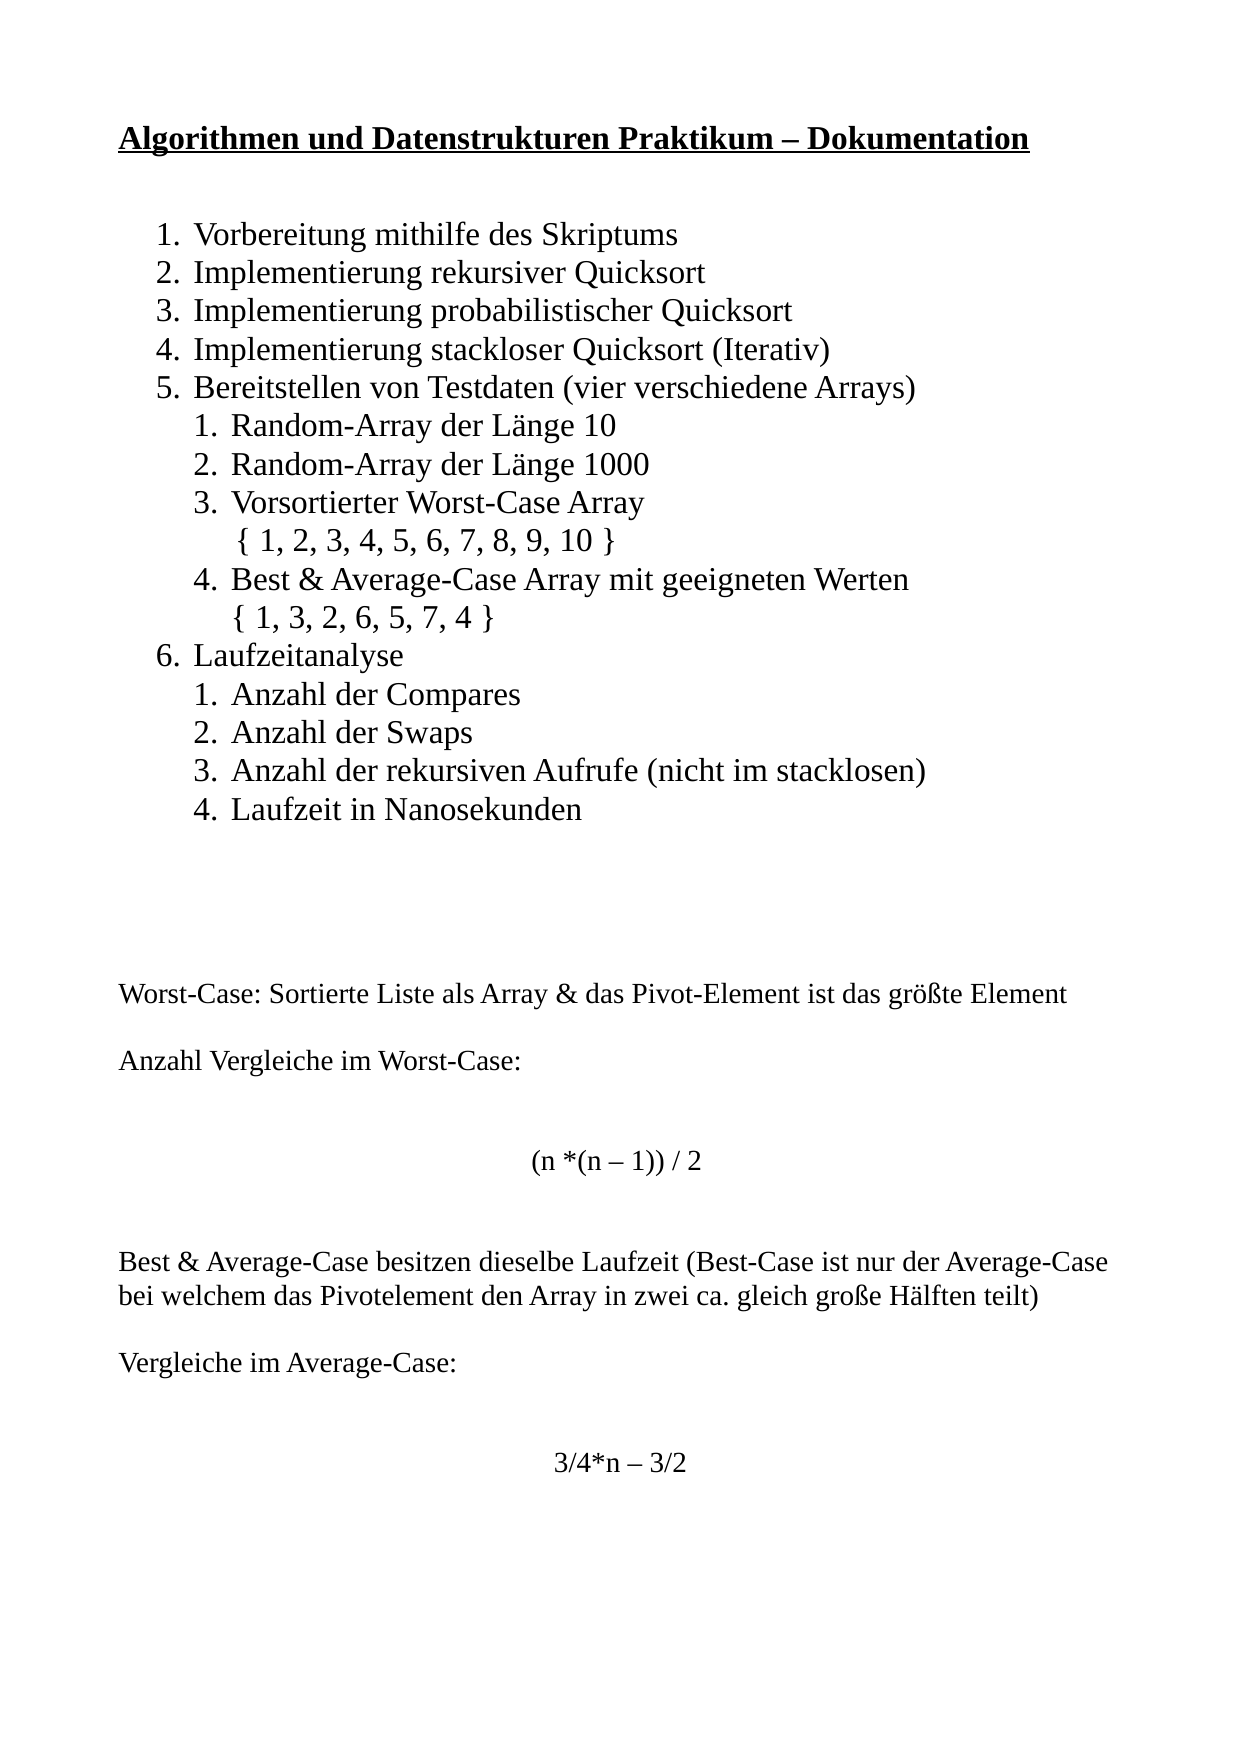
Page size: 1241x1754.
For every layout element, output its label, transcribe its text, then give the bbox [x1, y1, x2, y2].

text Anzahl Vergleiche im Worst-Case: [118, 1043, 1122, 1076]
text Algorithmen und Datenstrukturen Praktikum – Dokumentation [118, 118, 1122, 156]
list Vorsortierter Worst-Case Array [193, 482, 1122, 521]
list Laufzeitanalyse [156, 636, 1122, 674]
list Anzahl der Compares [193, 674, 1122, 712]
list Implementierung stackloser Quicksort (Iterativ) [156, 329, 1122, 367]
list Vorbereitung mithilfe des Skriptums [156, 214, 1122, 252]
text Worst-Case: Sortierte Liste als Array & das Pivot-Element ist das größte Element [118, 976, 1122, 1009]
list { 1, 3, 2, 6, 5, 7, 4 } [193, 597, 1122, 636]
list Anzahl der rekursiven Aufrufe (nicht im stacklosen) [193, 751, 1122, 789]
list Anzahl der Swaps [193, 712, 1122, 751]
list Bereitstellen von Testdaten (vier verschiedene Arrays) [156, 367, 1122, 406]
list Implementierung rekursiver Quicksort [156, 252, 1122, 291]
text (n *(n – 1)) / 2 [118, 1143, 1122, 1177]
text Best & Average-Case besitzen dieselbe Laufzeit (Best-Case ist nur der Average-Case bei welchem das Pivotelement den Array in zwei ca. gleich große Hälften teilt) [118, 1244, 1122, 1311]
list { 1, 2, 3, 4, 5, 6, 7, 8, 9, 10 } [156, 521, 1122, 559]
list Implementierung probabilistischer Quicksort [156, 291, 1122, 329]
list Random-Array der Länge 10 [193, 406, 1122, 444]
list Best & Average-Case Array mit geeigneten Werten [193, 559, 1122, 597]
list Laufzeit in Nanosekunden [193, 789, 1122, 827]
text Vergleiche im Average-Case: [118, 1311, 1122, 1378]
text 3/4*n – 3/2 [118, 1445, 1122, 1479]
list Random-Array der Länge 1000 [193, 444, 1122, 482]
